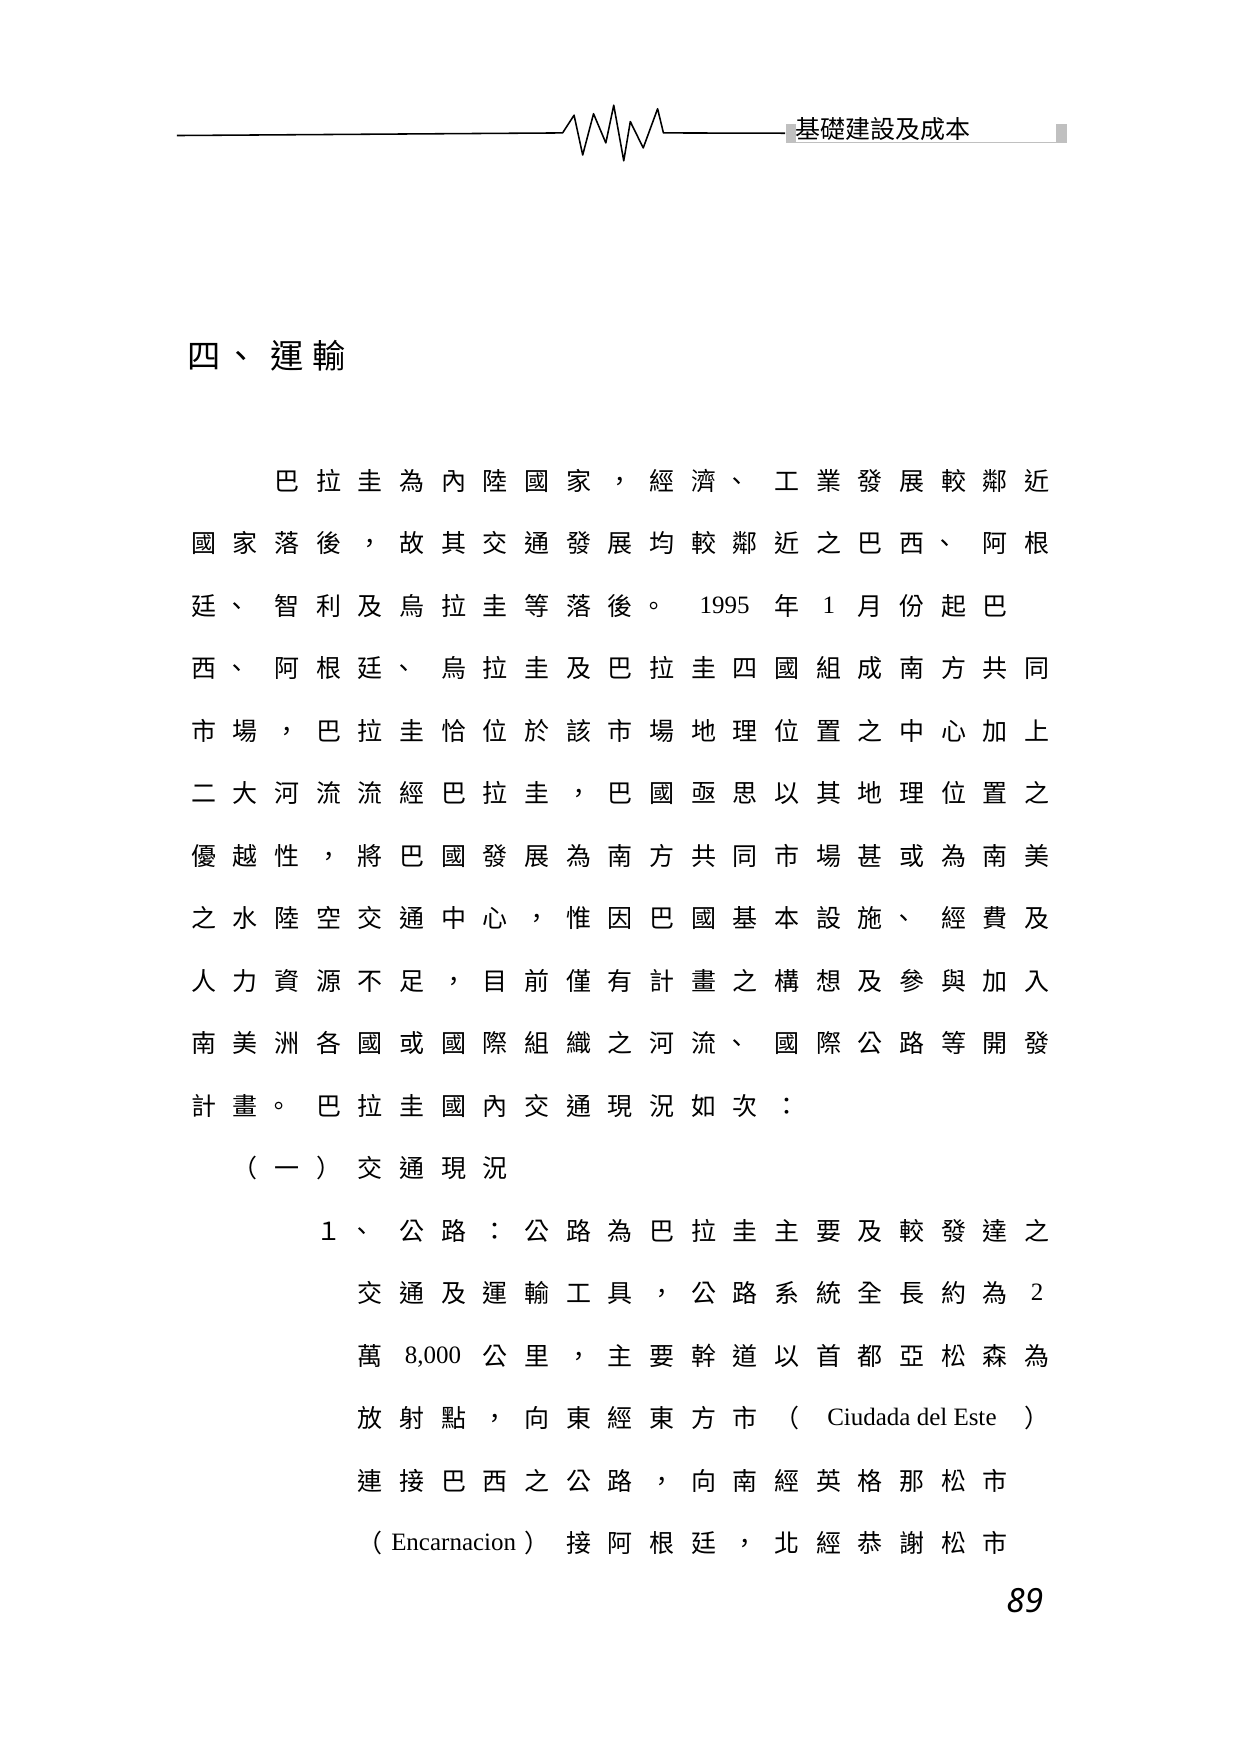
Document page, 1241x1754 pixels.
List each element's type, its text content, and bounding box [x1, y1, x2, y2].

text （一）交通現況 [207, 1125, 1058, 1188]
text 巴拉圭為內陸國家，經濟、工業發展較鄰近國家落後，故其交通發展均較鄰近之巴西、阿根廷、智利及烏拉圭等落後。1995年1月份起巴西、阿根廷、烏拉圭及巴拉圭四國組成南方共同市場，巴拉圭恰位於該市場地理位置之中心加上二大河流流經巴拉圭，巴國亟思以其地理位置之優越性，將巴國發展為南方共同市場甚或為南美之水陸空交通中心，惟因巴國基本設施、經費及人力資源不足，目前僅有計畫之構想及參與加入南美洲各國或國際組織之河流、國際公路等開發計畫。巴拉圭國內交通現況如次： [183, 438, 1058, 1125]
text １、公路：公路為巴拉圭主要及較發達之交通及運輸工具，公路系統全長約為2萬8,000公里，主要幹道以首都亞松森為放射點，向東經東方市（Ciudada del Este）連接巴西之公路，向南經英格那松市（Encarnacion）接阿根廷，北經恭謝松市 [281, 1188, 1058, 1563]
text 四、運輸 [183, 313, 1058, 375]
